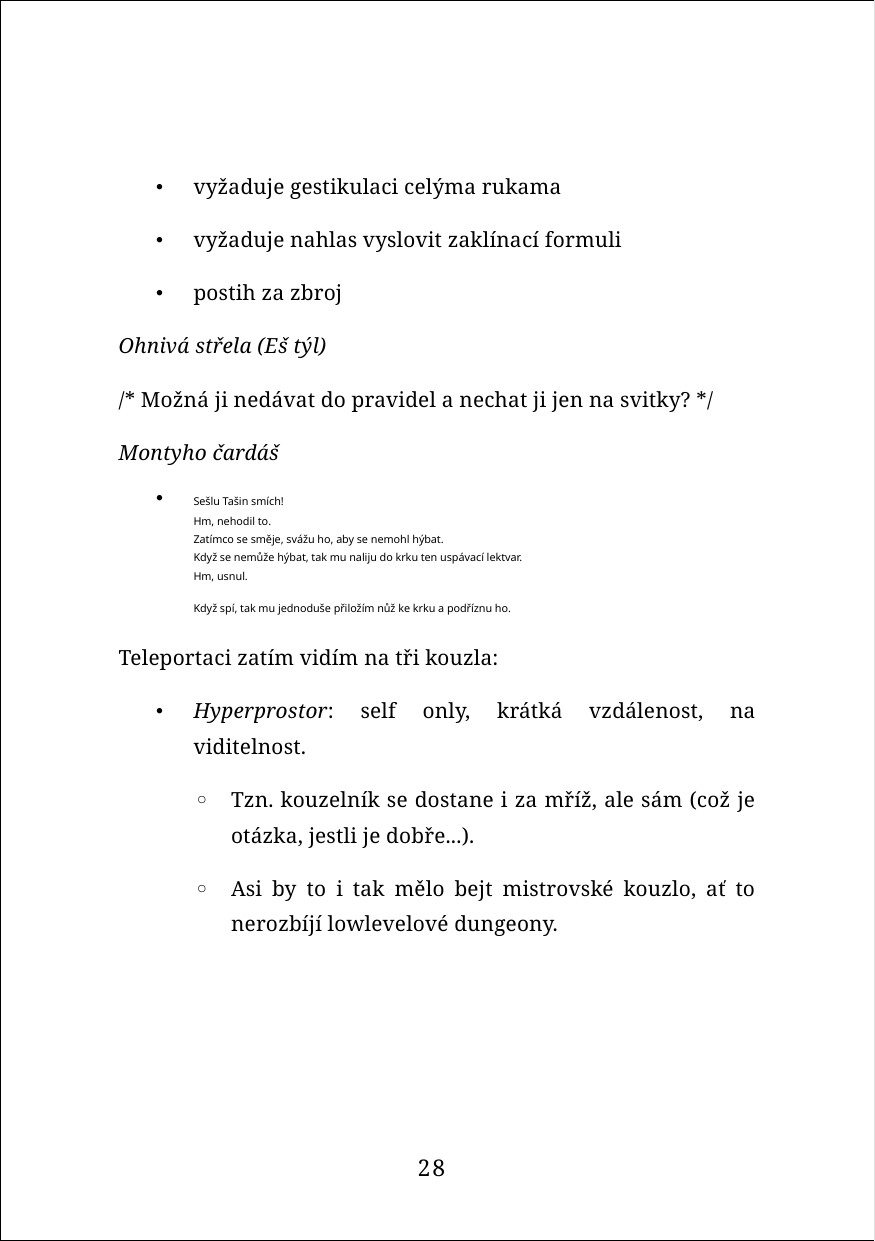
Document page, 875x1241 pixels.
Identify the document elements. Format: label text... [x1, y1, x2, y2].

text Teleportaci zatím vidím na tři kouzla: [118, 643, 756, 672]
list Asi by to i tak mělo bejt mistrovské kouzlo, ať to nerozbíjí lowlevelové dungeony. [193, 874, 756, 938]
text Ohnivá střela (Eš týl) [118, 331, 756, 360]
text /* Možná ji nedávat do pravidel a nechat ji jen na svitky? */ [118, 385, 756, 413]
list Hyperprostor: self only, krátká vzdálenost, na viditelnost. [156, 697, 756, 761]
text Montyho čardáš [118, 438, 756, 466]
list Sešlu Tašin smích! Hm, nehodil to. Zatímco se směje, svážu ho, aby se nemohl hýbat. Když se nemůže hýbat, tak mu naliju do krku ten uspávací lektvar. Hm, usnul. Když spí, tak mu jednoduše přiložím nůž ke krku a podříznu ho. [156, 491, 756, 618]
list postih za zbroj [156, 278, 756, 307]
list Tzn. kouzelník se dostane i za mříž, ale sám (což je otázka, jestli je dobře...). [193, 785, 756, 849]
list vyžaduje nahlas vyslovit zaklínací formuli [156, 225, 756, 253]
list vyžaduje gestikulaci celýma rukama [156, 172, 756, 200]
